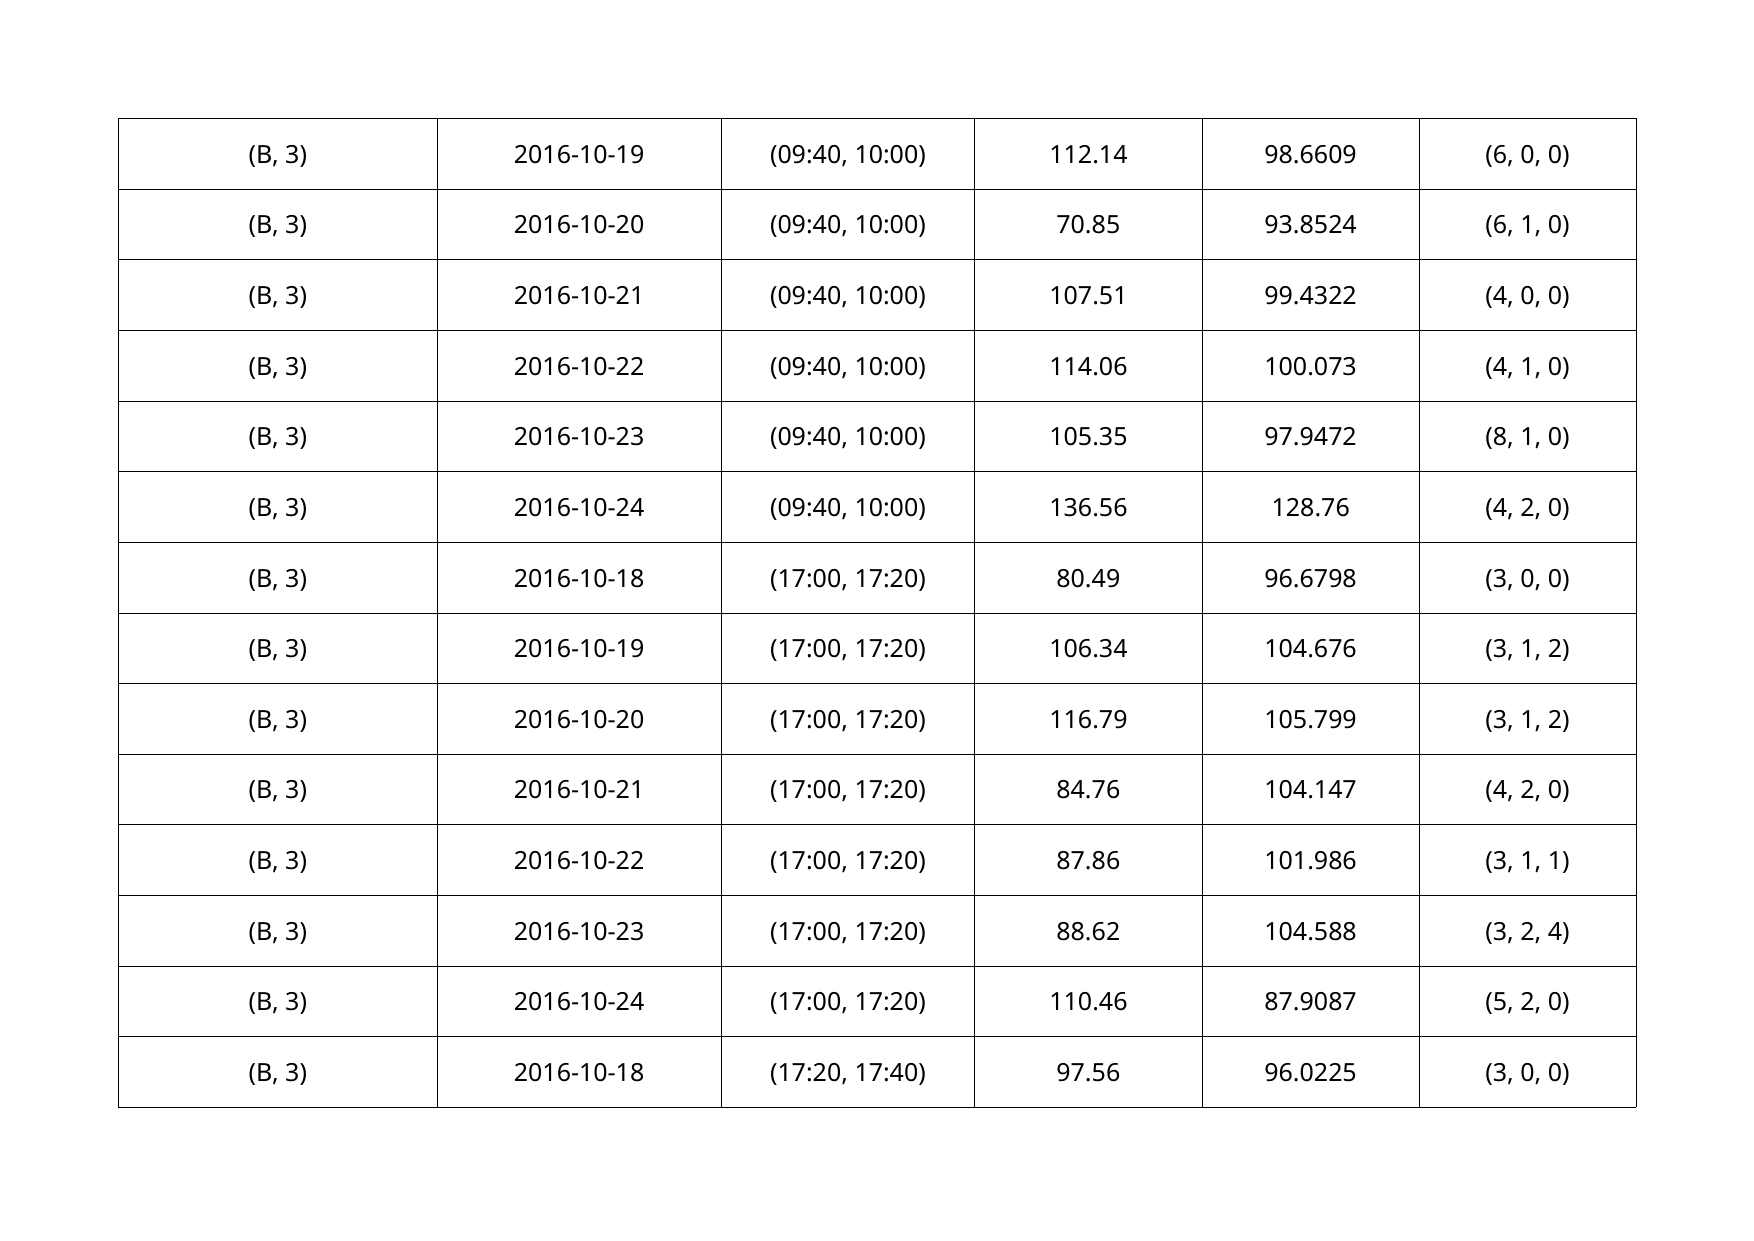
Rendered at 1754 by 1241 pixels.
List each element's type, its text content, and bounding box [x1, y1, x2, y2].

table_cell (17:20, 17:40) [722, 1037, 974, 1107]
table_cell (17:00, 17:20) [722, 896, 974, 966]
table_cell (4, 2, 0) [1420, 755, 1636, 824]
table_cell (B, 3) [119, 684, 437, 754]
table_cell (3, 0, 0) [1420, 543, 1636, 612]
table_cell 2016-10-24 [438, 967, 721, 1036]
table_cell (09:40, 10:00) [722, 260, 974, 330]
table_cell 2016-10-21 [438, 260, 721, 330]
table_cell 2016-10-20 [438, 684, 721, 754]
table_cell 98.6609 [1203, 119, 1419, 189]
table_cell 2016-10-21 [438, 755, 721, 824]
table_cell 112.14 [975, 119, 1202, 189]
table_cell 93.8524 [1203, 190, 1419, 259]
table_cell (3, 1, 1) [1420, 825, 1636, 895]
table_cell (17:00, 17:20) [722, 825, 974, 895]
table_cell (17:00, 17:20) [722, 543, 974, 612]
table_cell (3, 2, 4) [1420, 896, 1636, 966]
table_cell 2016-10-23 [438, 896, 721, 966]
table_cell (17:00, 17:20) [722, 684, 974, 754]
table_cell (B, 3) [119, 543, 437, 612]
table_cell (8, 1, 0) [1420, 402, 1636, 471]
table_cell 99.4322 [1203, 260, 1419, 330]
table_cell 96.0225 [1203, 1037, 1419, 1107]
table_cell 128.76 [1203, 472, 1419, 542]
table_cell 87.86 [975, 825, 1202, 895]
table_cell (3, 0, 0) [1420, 1037, 1636, 1107]
table_cell (B, 3) [119, 755, 437, 824]
table_cell (6, 1, 0) [1420, 190, 1636, 259]
table_cell (B, 3) [119, 825, 437, 895]
table_cell (4, 1, 0) [1420, 331, 1636, 401]
table_cell 104.676 [1203, 614, 1419, 683]
table_cell (B, 3) [119, 119, 437, 189]
table_cell 2016-10-24 [438, 472, 721, 542]
table_cell 2016-10-19 [438, 119, 721, 189]
table_cell (09:40, 10:00) [722, 190, 974, 259]
table_cell (09:40, 10:00) [722, 402, 974, 471]
table_cell 2016-10-22 [438, 825, 721, 895]
table_cell 114.06 [975, 331, 1202, 401]
table_cell 104.147 [1203, 755, 1419, 824]
table_cell (B, 3) [119, 896, 437, 966]
table_cell (6, 0, 0) [1420, 119, 1636, 189]
table_cell 101.986 [1203, 825, 1419, 895]
table_cell 106.34 [975, 614, 1202, 683]
table_cell (17:00, 17:20) [722, 967, 974, 1036]
table_cell 96.6798 [1203, 543, 1419, 612]
table_cell (17:00, 17:20) [722, 755, 974, 824]
table_cell 2016-10-22 [438, 331, 721, 401]
table_cell 97.56 [975, 1037, 1202, 1107]
table_cell (B, 3) [119, 967, 437, 1036]
table_cell 2016-10-18 [438, 1037, 721, 1107]
table_cell (5, 2, 0) [1420, 967, 1636, 1036]
table_cell 105.799 [1203, 684, 1419, 754]
table_cell 105.35 [975, 402, 1202, 471]
table_cell (3, 1, 2) [1420, 684, 1636, 754]
table_cell 110.46 [975, 967, 1202, 1036]
table_cell (B, 3) [119, 331, 437, 401]
table_cell (B, 3) [119, 190, 437, 259]
table_cell (17:00, 17:20) [722, 614, 974, 683]
table_cell 104.588 [1203, 896, 1419, 966]
table_cell (B, 3) [119, 1037, 437, 1107]
table_cell 2016-10-20 [438, 190, 721, 259]
table_cell (B, 3) [119, 472, 437, 542]
table_cell 80.49 [975, 543, 1202, 612]
table_cell 70.85 [975, 190, 1202, 259]
table_cell (B, 3) [119, 402, 437, 471]
table_cell (09:40, 10:00) [722, 472, 974, 542]
table_cell (4, 2, 0) [1420, 472, 1636, 542]
table_cell (B, 3) [119, 260, 437, 330]
table_cell 87.9087 [1203, 967, 1419, 1036]
table_cell (4, 0, 0) [1420, 260, 1636, 330]
table_cell 107.51 [975, 260, 1202, 330]
table_cell (B, 3) [119, 614, 437, 683]
table_cell 88.62 [975, 896, 1202, 966]
table_cell 100.073 [1203, 331, 1419, 401]
table_cell 2016-10-23 [438, 402, 721, 471]
table_cell 2016-10-18 [438, 543, 721, 612]
table_cell (09:40, 10:00) [722, 119, 974, 189]
table_cell (3, 1, 2) [1420, 614, 1636, 683]
table_cell 2016-10-19 [438, 614, 721, 683]
table_cell 136.56 [975, 472, 1202, 542]
table_cell 116.79 [975, 684, 1202, 754]
table_cell 84.76 [975, 755, 1202, 824]
table_cell (09:40, 10:00) [722, 331, 974, 401]
table_cell 97.9472 [1203, 402, 1419, 471]
